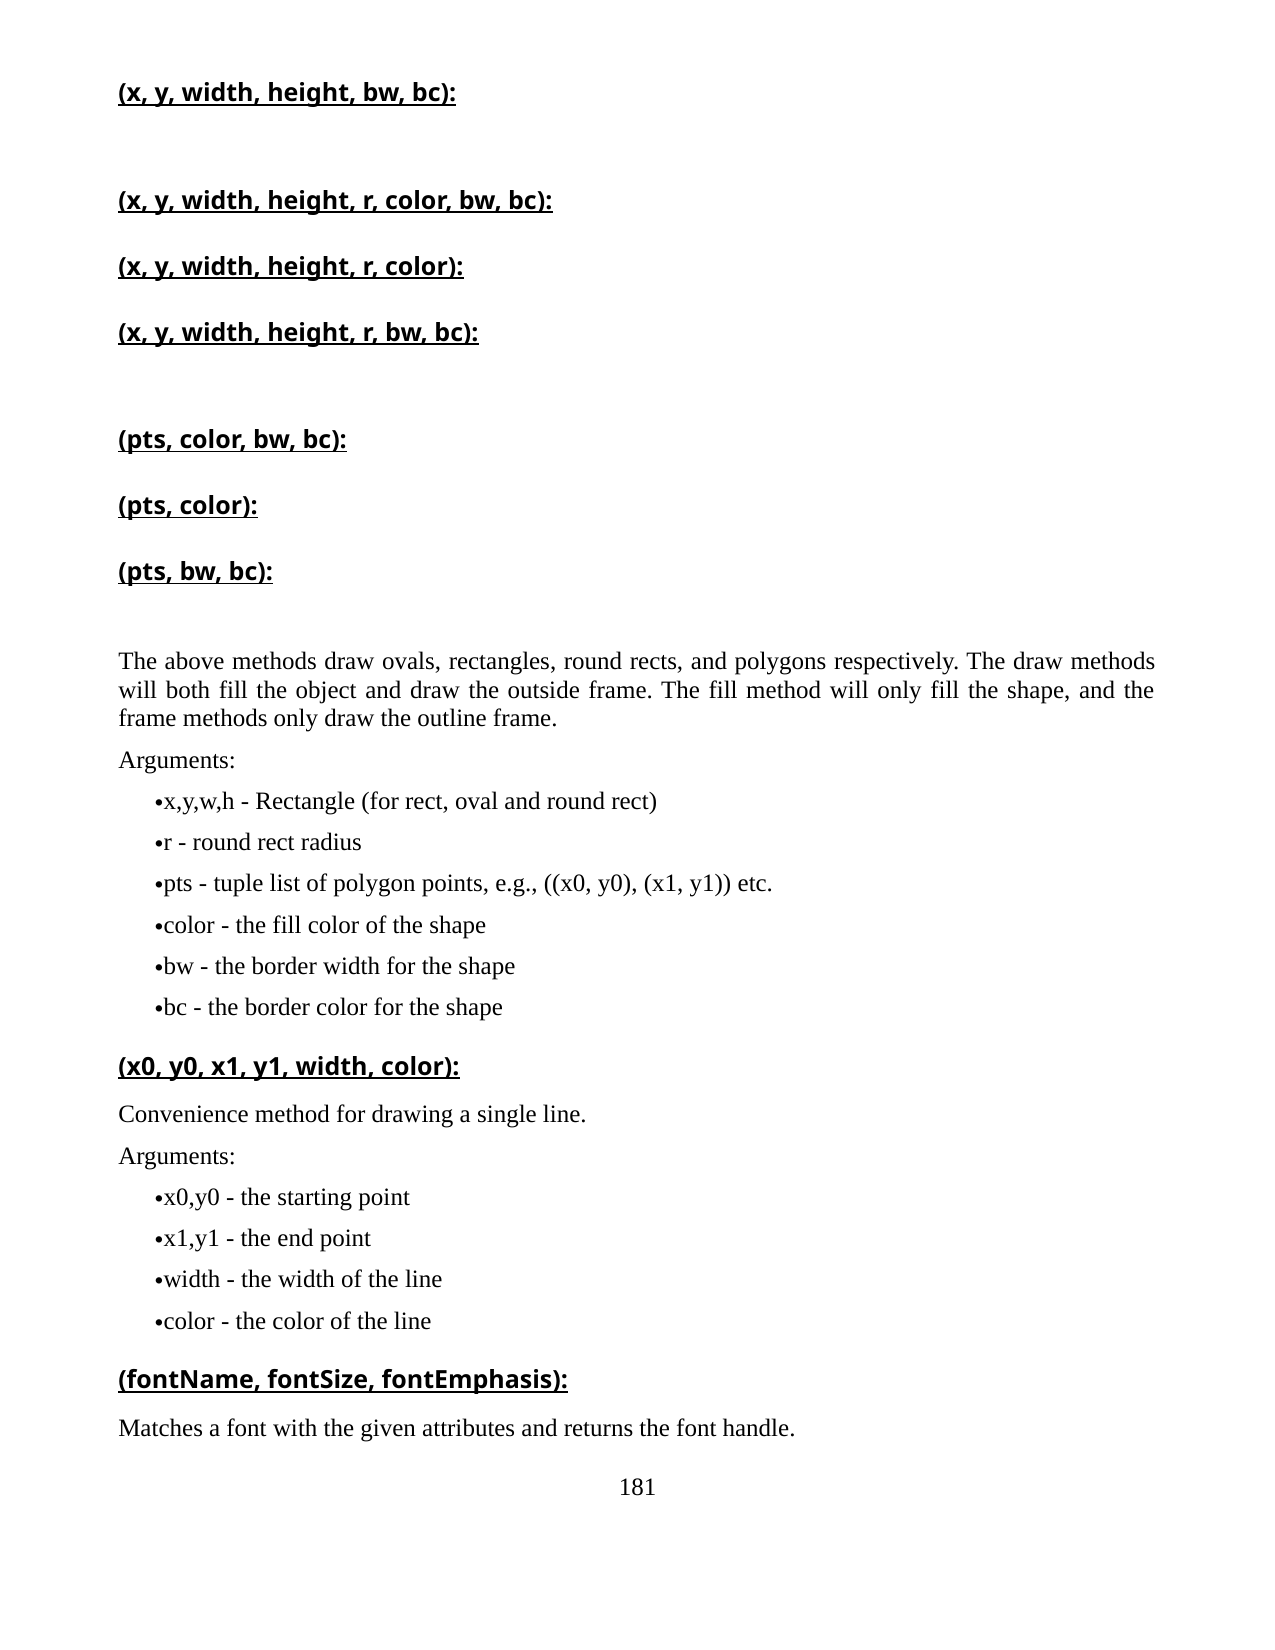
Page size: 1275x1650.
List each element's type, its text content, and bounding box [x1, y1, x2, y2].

title (x, y, width, height, r, color): [118, 248, 1157, 282]
text Arguments: [118, 745, 1157, 773]
list bc - the border color for the shape [156, 992, 1157, 1021]
text Arguments: [118, 1141, 1157, 1169]
list x1,y1 - the end point [156, 1223, 1157, 1252]
title (x, y, width, height, r, color, bw, bc): [118, 182, 1157, 216]
text Convenience method for drawing a single line. [118, 1099, 1157, 1128]
title (fontName, fontSize, fontEmphasis): [118, 1362, 1157, 1396]
text Matches a font with the given attributes and returns the font handle. [118, 1413, 1157, 1442]
list color - the fill color of the shape [156, 910, 1157, 938]
list x,y,w,h - Rectangle (for rect, oval and round rect) [156, 786, 1157, 815]
list x0,y0 - the starting point [156, 1182, 1157, 1211]
list width - the width of the line [156, 1264, 1157, 1293]
title (pts, color): [118, 488, 1157, 522]
list pts - tuple list of polygon points, e.g., ((x0, y0), (x1, y1)) etc. [156, 868, 1157, 897]
text The above methods draw ovals, rectangles, round rects, and polygons respectively. The draw methods will both fill the object and draw the outside frame. The fill method will only fill the shape, and the frame methods only draw the outline frame. [118, 646, 1157, 732]
list bw - the border width for the shape [156, 951, 1157, 980]
title (x0, y0, x1, y1, width, color): [118, 1048, 1157, 1083]
title (x, y, width, height, bw, bc): [118, 75, 1157, 109]
list r - round rect radius [156, 827, 1157, 856]
list color - the color of the line [156, 1306, 1157, 1334]
title (pts, color, bw, bc): [118, 422, 1157, 456]
title (pts, bw, bc): [118, 554, 1157, 588]
title (x, y, width, height, r, bw, bc): [118, 314, 1157, 348]
